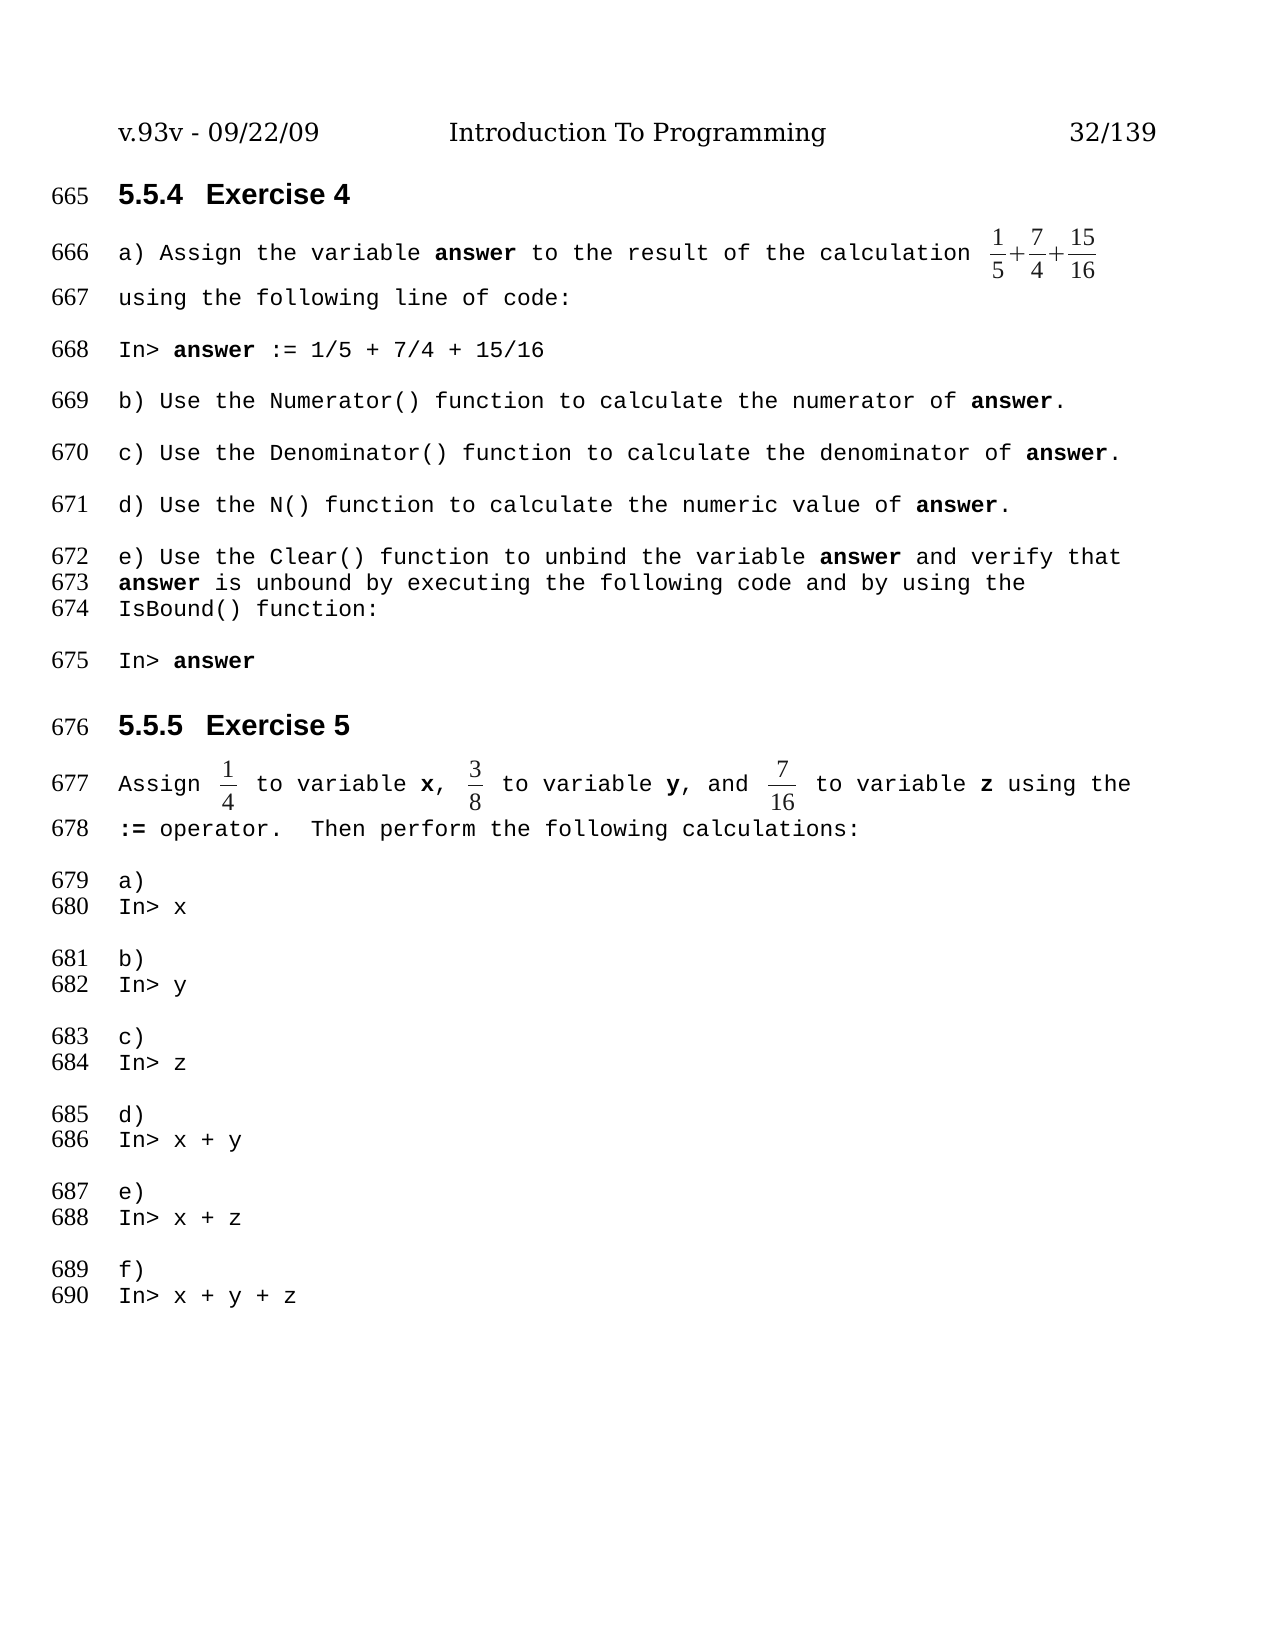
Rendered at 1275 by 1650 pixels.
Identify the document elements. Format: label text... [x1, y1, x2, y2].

subtitle Exercise 5 [118, 708, 1157, 742]
text f) [118, 1258, 1157, 1284]
text b) [118, 947, 1157, 973]
text In> z [118, 1051, 1157, 1077]
text c) [118, 1025, 1157, 1051]
text In> answer [118, 649, 1157, 675]
text d) [118, 1103, 1157, 1129]
text In> y [118, 973, 1157, 999]
text In> x [118, 895, 1157, 921]
text In> x + z [118, 1207, 1157, 1233]
text a) Assign the variable answer to the result of the calculationusing the following line of code: [118, 222, 1157, 312]
text In> answer := 1/5 + 7/4 + 15/16 [118, 338, 1157, 364]
text e) Use the Clear() function to unbind the variable answer and verify that answer is unbound by executing the following code and by using the IsBound() function: [118, 546, 1157, 623]
subtitle Exercise 4 [118, 177, 1157, 210]
text In> x + y [118, 1129, 1157, 1155]
text d) Use the N() function to calculate the numeric value of answer. [118, 494, 1157, 519]
text Assignto variable x,to variable y, andto variable z using the := operator. Then perform the following calculations: [118, 754, 1157, 843]
text b) Use the Numerator() function to calculate the numerator of answer. [118, 390, 1157, 416]
text a) [118, 869, 1157, 895]
text e) [118, 1181, 1157, 1207]
text In> x + y + z [118, 1284, 1157, 1310]
text c) Use the Denominator() function to calculate the denominator of answer. [118, 442, 1157, 468]
